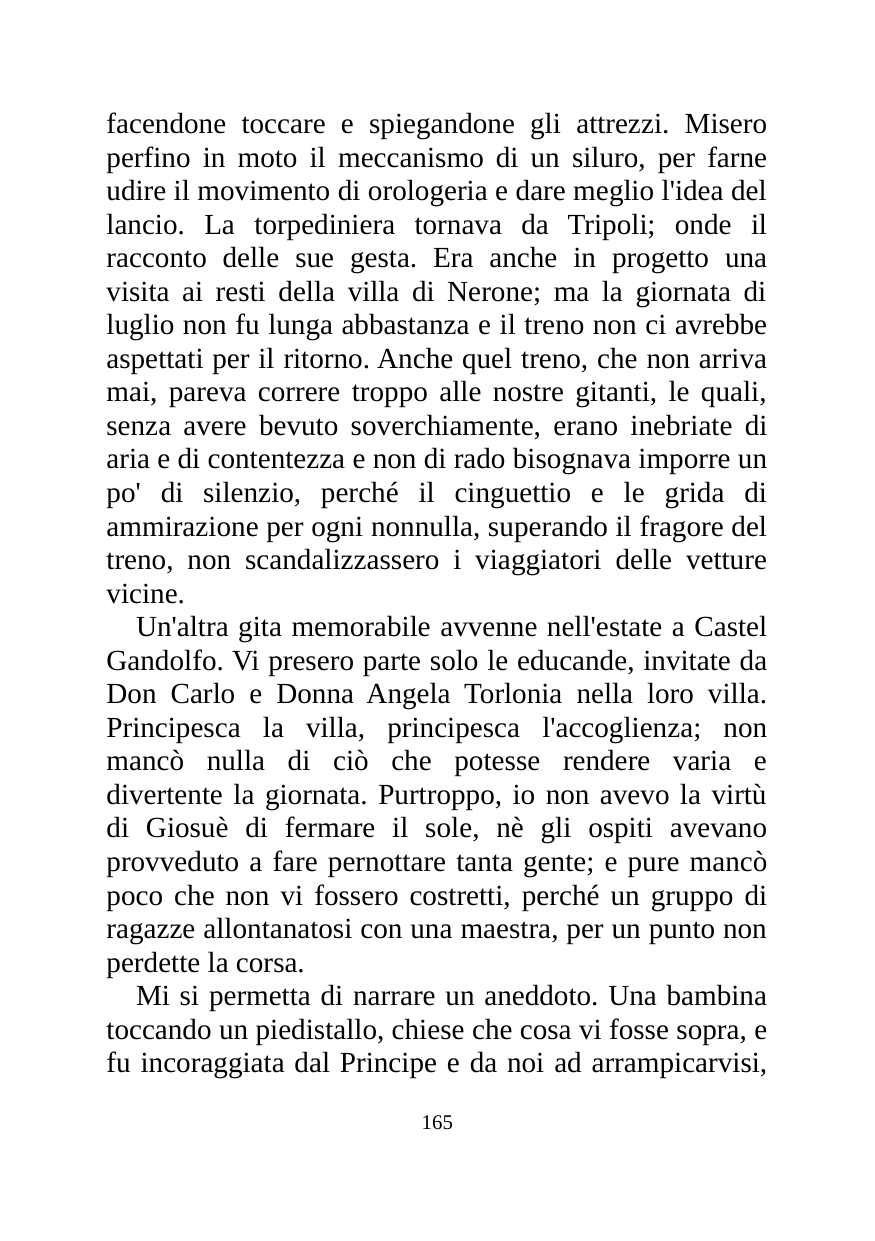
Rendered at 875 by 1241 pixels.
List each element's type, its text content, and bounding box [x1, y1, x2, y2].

text Un'altra gita memorabile avvenne nell'estate a Castel Gandolfo. Vi presero parte solo le educande, invitate da Don Carlo e Donna Angela Torlonia nella loro villa. Principesca la villa, principesca l'accoglienza; non mancò nulla di ciò che potesse rendere varia e divertente la giornata. Purtroppo, io non avevo la virtù di Giosuè di fermare il sole, nè gli ospiti avevano provveduto a fare pernottare tanta gente; e pure mancò poco che non vi fossero costretti, perché un gruppo di ragazze allontanatosi con una maestra, per un punto non perdette la corsa. [106, 609, 768, 978]
text facendone toccare e spiegandone gli attrezzi. Misero perfino in moto il meccanismo di un siluro, per farne udire il movimento di orologeria e dare meglio l'idea del lancio. La torpediniera tornava da Tripoli; onde il racconto delle sue gesta. Era anche in progetto una visita ai resti della villa di Nerone; ma la giornata di luglio non fu lunga abbastanza e il treno non ci avrebbe aspettati per il ritorno. Anche quel treno, che non arriva mai, pareva correre troppo alle nostre gitanti, le quali, senza avere bevuto soverchiamente, erano inebriate di aria e di contentezza e non di rado bisognava imporre un po' di silenzio, perché il cinguettio e le grida di ammirazione per ogni nonnulla, superando il fragore del treno, non scandalizzassero i viaggiatori delle vetture vicine. [106, 106, 768, 609]
text Mi si permetta di narrare un aneddoto. Una bambina toccando un piedistallo, chiese che cosa vi fosse sopra, e fu incoraggiata dal Principe e da noi ad arrampicarvisi, [106, 978, 768, 1079]
